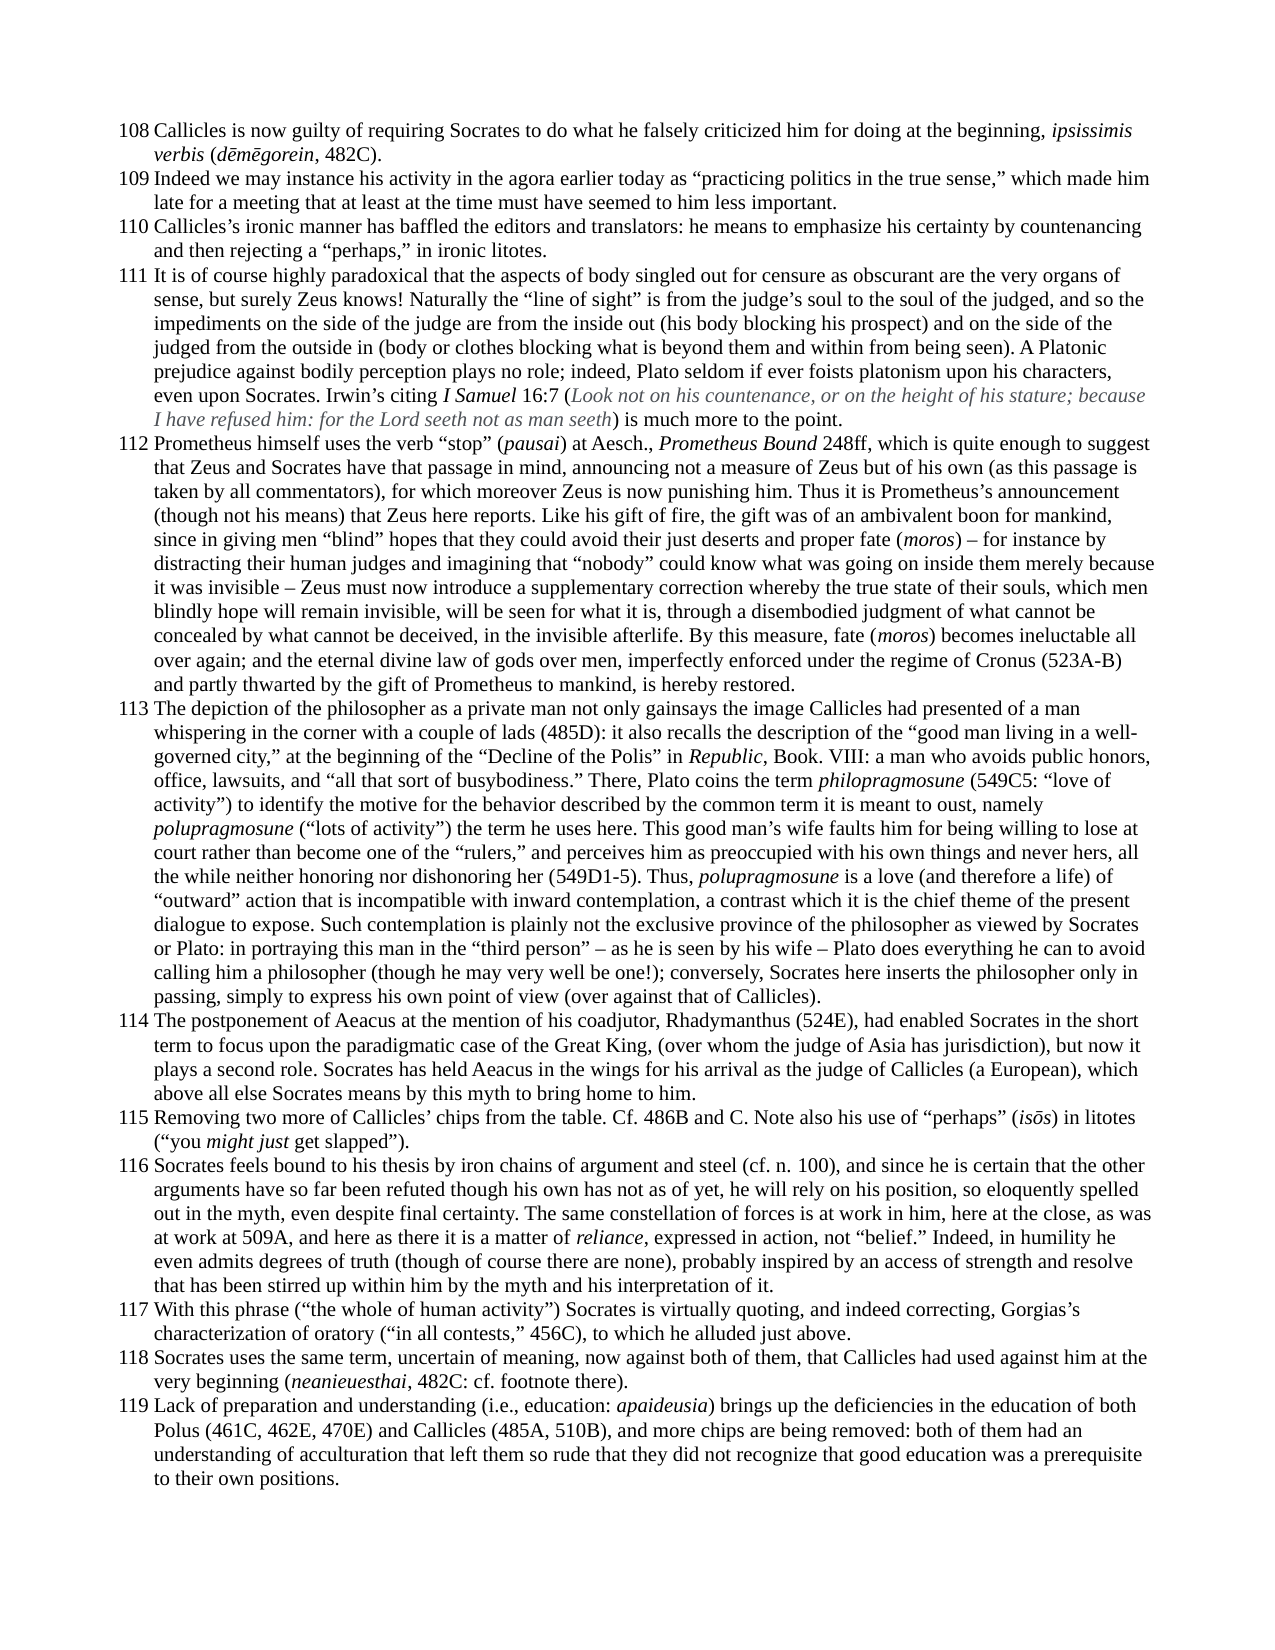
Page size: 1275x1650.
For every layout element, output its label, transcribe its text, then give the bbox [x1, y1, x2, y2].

text Removing two more of Callicles’ chips from the table. Cf. 486B and C. Note also his use of “perhaps” (isōs) in litotes (“you might just get slapped”). [118, 1105, 1157, 1153]
text It is of course highly paradoxical that the aspects of body singled out for censure as obscurant are the very organs of sense, but surely Zeus knows! Naturally the “line of sight” is from the judge’s soul to the soul of the judged, and so the impediments on the side of the judge are from the inside out (his body blocking his prospect) and on the side of the judged from the outside in (body or clothes blocking what is beyond them and within from being seen). A Platonic prejudice against bodily perception plays no role; indeed, Plato seldom if ever foists platonism upon his characters, even upon Socrates. Irwin’s citing I Samuel 16:7 (Look not on his countenance, or on the height of his stature; because I have refused him: for the Lord seeth not as man seeth) is much more to the point. [118, 262, 1157, 431]
text The depiction of the philosopher as a private man not only gainsays the image Callicles had presented of a man whispering in the corner with a couple of lads (485D): it also recalls the description of the “good man living in a well-governed city,” at the beginning of the “Decline of the Polis” in Republic, Book. VIII: a man who avoids public honors, office, lawsuits, and “all that sort of busybodiness.” There, Plato coins the term philopragmosune (549C5: “love of activity”) to identify the motive for the behavior described by the common term it is meant to oust, namely polupragmosune (“lots of activity”) the term he uses here. This good man’s wife faults him for being willing to lose at court rather than become one of the “rulers,” and perceives him as preoccupied with his own things and never hers, all the while neither honoring nor dishonoring her (549D1-5). Thus, polupragmosune is a love (and therefore a life) of “outward” action that is incompatible with inward contemplation, a contrast which it is the chief theme of the present dialogue to expose. Such contemplation is plainly not the exclusive province of the philosopher as viewed by Socrates or Plato: in portraying this man in the “third person” – as he is seen by his wife – Plato does everything he can to avoid calling him a philosopher (though he may very well be one!); conversely, Socrates here inserts the philosopher only in passing, simply to express his own point of view (over against that of Callicles). [118, 696, 1157, 1008]
text The postponement of Aeacus at the mention of his coadjutor, Rhadymanthus (524E), had enabled Socrates in the short term to focus upon the paradigmatic case of the Great King, (over whom the judge of Asia has jurisdiction), but now it plays a second role. Socrates has held Aeacus in the wings for his arrival as the judge of Callicles (a European), which above all else Socrates means by this myth to bring home to him. [118, 1008, 1157, 1105]
text Lack of preparation and understanding (i.e., education: apaideusia) brings up the deficiencies in the education of both Polus (461C, 462E, 470E) and Callicles (485A, 510B), and more chips are being removed: both of them had an understanding of acculturation that left them so rude that they did not recognize that good education was a prerequisite to their own positions. [118, 1393, 1157, 1490]
text Callicles is now guilty of requiring Socrates to do what he falsely criticized him for doing at the beginning, ipsissimis verbis (dēmēgorein, 482C). [118, 118, 1157, 166]
text With this phrase (“the whole of human activity”) Socrates is virtually quoting, and indeed correcting, Gorgias’s characterization of oratory (“in all contests,” 456C), to which he alluded just above. [118, 1297, 1157, 1345]
text Prometheus himself uses the verb “stop” (pausai) at Aesch., Prometheus Bound 248ff, which is quite enough to suggest that Zeus and Socrates have that passage in mind, announcing not a measure of Zeus but of his own (as this passage is taken by all commentators), for which moreover Zeus is now punishing him. Thus it is Prometheus’s announcement (though not his means) that Zeus here reports. Like his gift of fire, the gift was of an ambivalent boon for mankind, since in giving men “blind” hopes that they could avoid their just deserts and proper fate (moros) – for instance by distracting their human judges and imagining that “nobody” could know what was going on inside them merely because it was invisible – Zeus must now introduce a supplementary correction whereby the true state of their souls, which men blindly hope will remain invisible, will be seen for what it is, through a disembodied judgment of what cannot be concealed by what cannot be deceived, in the invisible afterlife. By this measure, fate (moros) becomes ineluctable all over again; and the eternal divine law of gods over men, imperfectly enforced under the regime of Cronus (523A-B) and partly thwarted by the gift of Prometheus to mankind, is hereby restored. [118, 431, 1157, 696]
text Socrates uses the same term, uncertain of meaning, now against both of them, that Callicles had used against him at the very beginning (neanieuesthai, 482C: cf. footnote there). [118, 1345, 1157, 1393]
text Socrates feels bound to his thesis by iron chains of argument and steel (cf. n. 100), and since he is certain that the other arguments have so far been refuted though his own has not as of yet, he will rely on his position, so eloquently spelled out in the myth, even despite final certainty. The same constellation of forces is at work in him, here at the close, as was at work at 509A, and here as there it is a matter of reliance, expressed in action, not “belief.” Indeed, in humility he even admits degrees of truth (though of course there are none), probably inspired by an access of strength and resolve that has been stirred up within him by the myth and his interpretation of it. [118, 1153, 1157, 1297]
text Indeed we may instance his activity in the agora earlier today as “practicing politics in the true sense,” which made him late for a meeting that at least at the time must have seemed to him less important. [118, 166, 1157, 214]
text Callicles’s ironic manner has baffled the editors and translators: he means to emphasize his certainty by countenancing and then rejecting a “perhaps,” in ironic litotes. [118, 214, 1157, 262]
